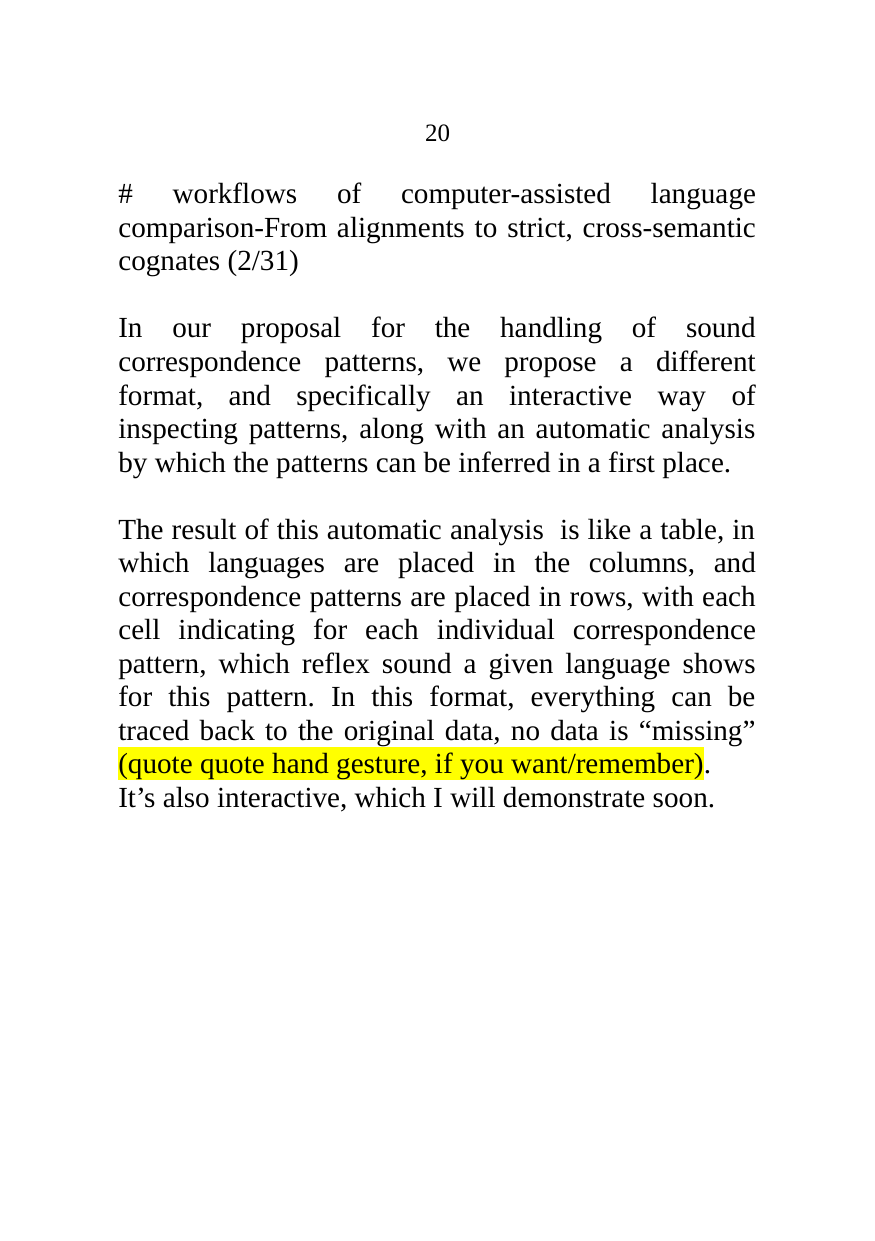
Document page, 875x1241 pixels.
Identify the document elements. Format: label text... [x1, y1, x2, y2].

text # workflows of computer-assisted language comparison-From alignments to strict, cross-semantic cognates (2/31) [118, 176, 756, 277]
text In our proposal for the handling of sound correspondence patterns, we propose a different format, and specifically an interactive way of inspecting patterns, along with an automatic analysis by which the patterns can be inferred in a first place. [118, 311, 756, 478]
text The result of this automatic analysis is like a table, in which languages are placed in the columns, and correspondence patterns are placed in rows, with each cell indicating for each individual correspondence pattern, which reflex sound a given language shows for this pattern. In this format, everything can be traced back to the original data, no data is “missing” (quote quote hand gesture, if you want/remember). [118, 512, 756, 780]
text It’s also interactive, which I will demonstrate soon. [118, 780, 756, 814]
